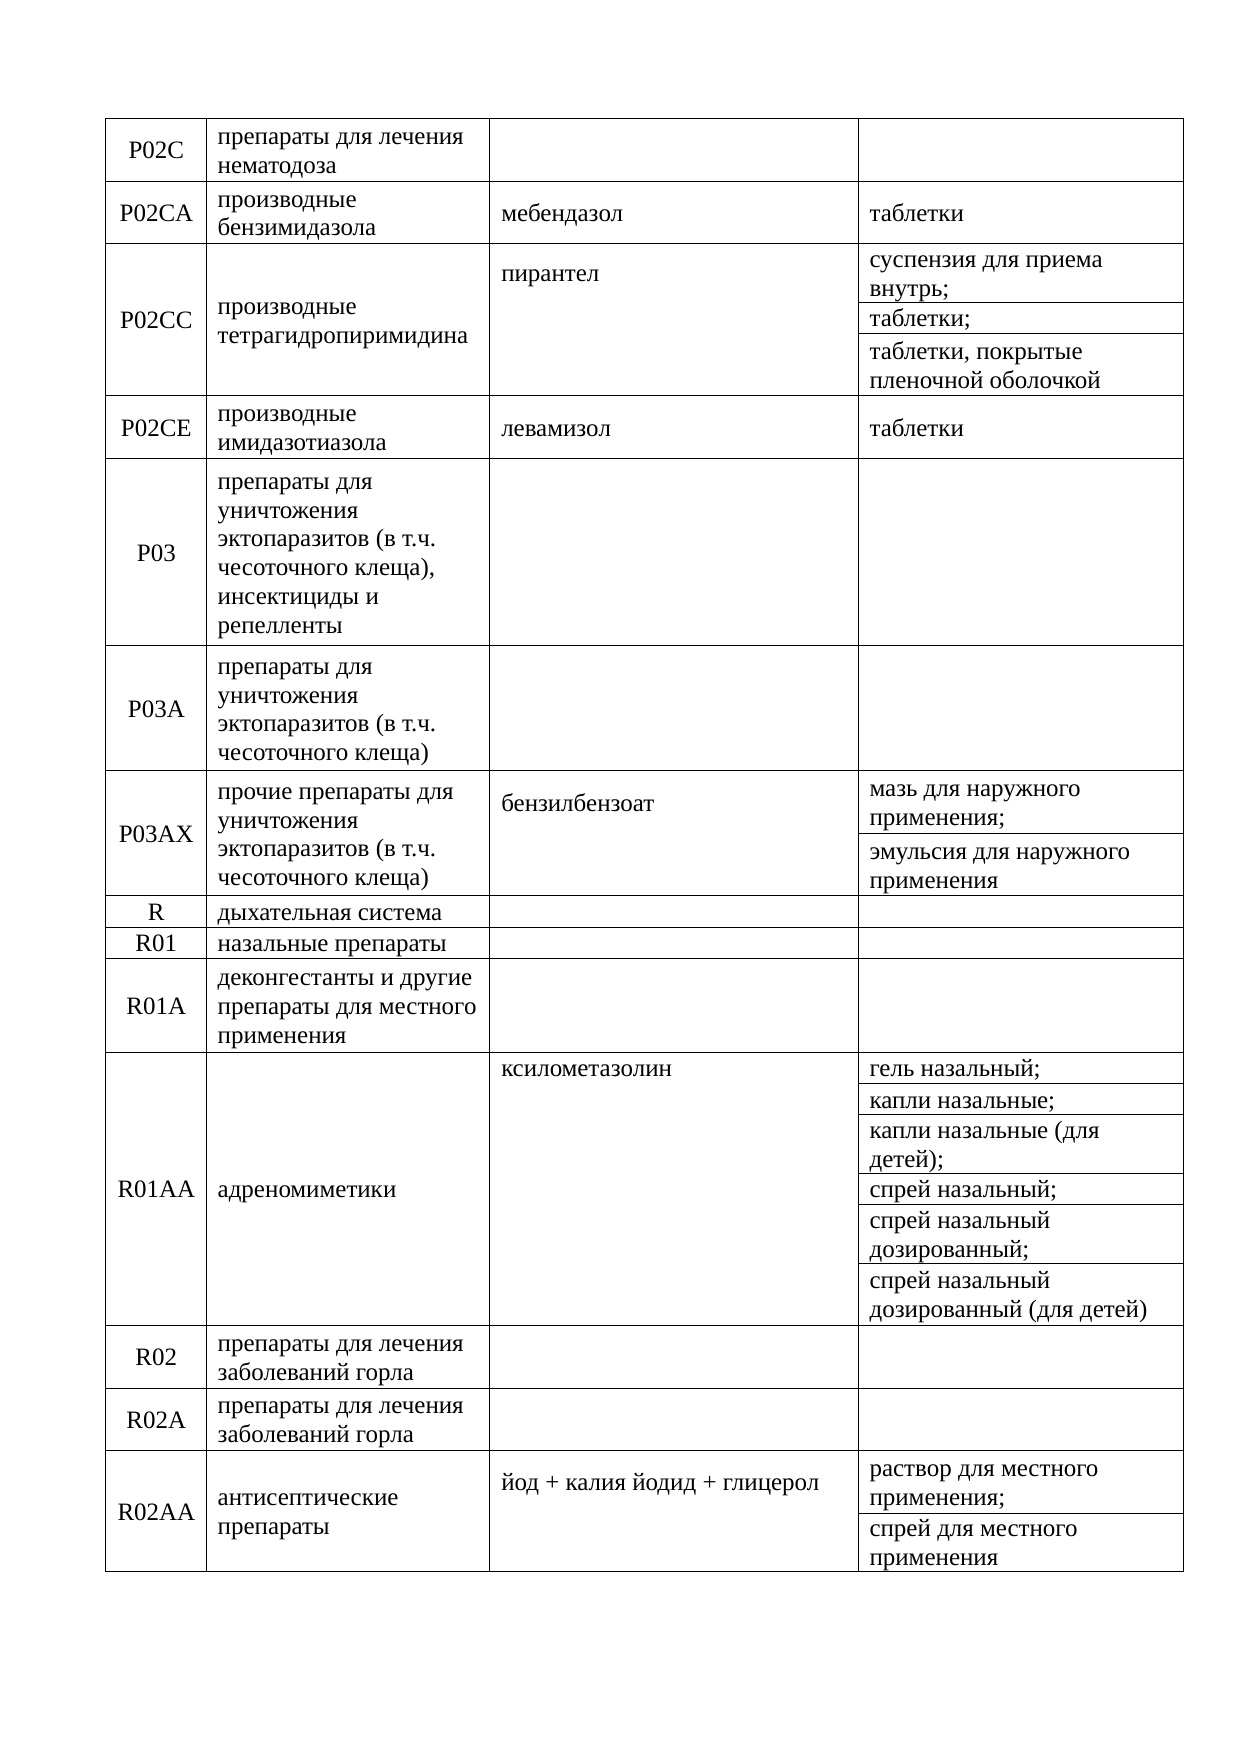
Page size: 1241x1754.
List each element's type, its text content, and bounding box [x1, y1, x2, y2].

table_cell левамизол [490, 396, 858, 458]
table_cell [859, 959, 1183, 1052]
table_cell мазь для наружного применения; [859, 771, 1183, 833]
table_cell ксилометазолин [490, 1053, 858, 1083]
table_cell P02CA [106, 182, 206, 243]
table_cell P03 [106, 459, 206, 645]
table_cell [490, 1513, 858, 1571]
table_cell P03A [106, 646, 206, 770]
table_cell R01 [106, 928, 206, 958]
table_cell пирантел [490, 244, 858, 302]
table_cell [490, 1389, 858, 1450]
table_cell R02A [106, 1389, 206, 1450]
table_cell [490, 1083, 858, 1114]
table_cell P02CC [106, 244, 206, 395]
table_cell таблетки [859, 396, 1183, 458]
table_cell R02AA [106, 1451, 206, 1571]
table_cell йод + калия йодид + глицерол [490, 1451, 858, 1512]
table_cell [490, 896, 858, 927]
table_cell [490, 459, 858, 645]
table_cell R01A [106, 959, 206, 1052]
table_cell [859, 896, 1183, 927]
table_cell спрей назальный дозированный (для детей) [859, 1264, 1183, 1325]
table_cell [490, 833, 858, 895]
table_cell препараты для лечения заболеваний горла [207, 1389, 489, 1450]
table_cell [859, 119, 1183, 181]
table_cell R01AA [106, 1053, 206, 1325]
table_cell бензилбензоат [490, 771, 858, 833]
table_cell [490, 1263, 858, 1325]
table_cell [490, 959, 858, 1052]
table_cell назальные препараты [207, 928, 489, 958]
table_cell капли назальные (для детей); [859, 1115, 1183, 1173]
table_cell P03AX [106, 771, 206, 895]
table_cell дыхательная система [207, 896, 489, 927]
table_cell спрей назальный; [859, 1174, 1183, 1204]
table_cell эмульсия для наружного применения [859, 834, 1183, 895]
table_cell препараты для лечения нематодоза [207, 119, 489, 181]
table_cell [859, 459, 1183, 645]
table_cell R02 [106, 1326, 206, 1387]
table_cell P02C [106, 119, 206, 181]
table_cell производные бензимидазола [207, 182, 489, 243]
table_cell [859, 1389, 1183, 1450]
table_cell [490, 1326, 858, 1387]
table_cell препараты для лечения заболеваний горла [207, 1326, 489, 1387]
table_cell [490, 333, 858, 395]
table_cell [490, 646, 858, 770]
table_cell суспензия для приема внутрь; [859, 244, 1183, 302]
table_cell R [106, 896, 206, 927]
table_cell препараты для уничтожения эктопаразитов (в т.ч. чесоточного клеща), инсектициды и репелленты [207, 459, 489, 645]
table_cell раствор для местного применения; [859, 1451, 1183, 1512]
table_cell производные тетрагидропиримидина [207, 244, 489, 395]
table_cell мебендазол [490, 182, 858, 243]
table_cell P02CE [106, 396, 206, 458]
table_cell таблетки [859, 182, 1183, 243]
table_cell [490, 1204, 858, 1262]
table_cell деконгестанты и другие препараты для местного применения [207, 959, 489, 1052]
table_cell препараты для уничтожения эктопаразитов (в т.ч. чесоточного клеща) [207, 646, 489, 770]
table_cell таблетки; [859, 303, 1183, 333]
table_cell гель назальный; [859, 1053, 1183, 1083]
table_cell [490, 1114, 858, 1173]
table_cell [490, 928, 858, 958]
table_cell [490, 119, 858, 181]
table_cell [859, 646, 1183, 770]
table_cell антисептические препараты [207, 1451, 489, 1571]
table_cell производные имидазотиазола [207, 396, 489, 458]
table_cell спрей назальный дозированный; [859, 1205, 1183, 1262]
table_cell капли назальные; [859, 1084, 1183, 1114]
table_cell [490, 302, 858, 333]
table_cell [490, 1173, 858, 1204]
table_cell [859, 1326, 1183, 1387]
table_cell прочие препараты для уничтожения эктопаразитов (в т.ч. чесоточного клеща) [207, 771, 489, 895]
table_cell адреномиметики [207, 1053, 489, 1325]
table_cell спрей для местного применения [859, 1514, 1183, 1571]
table_cell [859, 928, 1183, 958]
table_cell таблетки, покрытые пленочной оболочкой [859, 334, 1183, 395]
